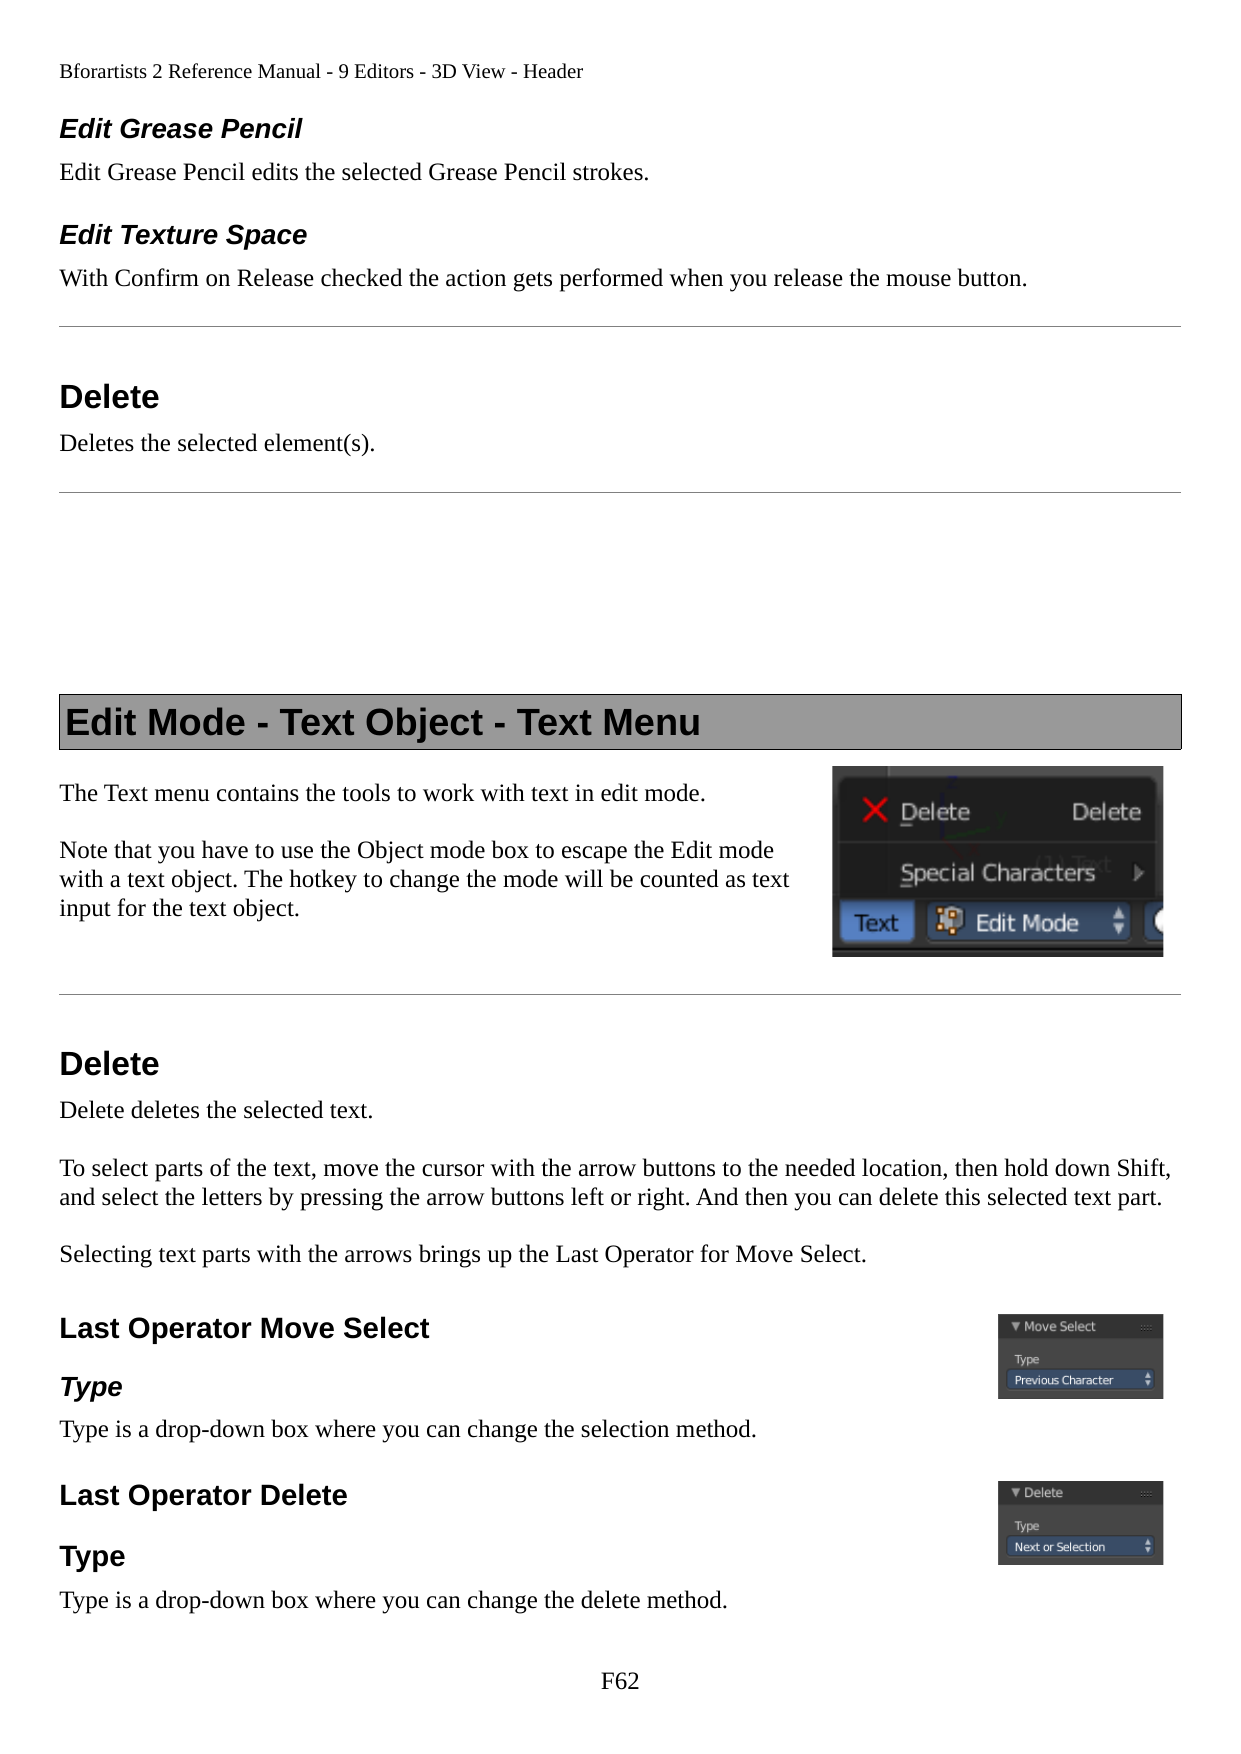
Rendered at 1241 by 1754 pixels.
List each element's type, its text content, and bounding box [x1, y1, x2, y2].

subtitle Type [59, 1539, 1181, 1572]
subtitle Edit Grease Pencil [59, 113, 1181, 144]
subtitle Last Operator Move Select [59, 1311, 1181, 1345]
picture [998, 1314, 1164, 1399]
subtitle Delete [59, 377, 1181, 416]
subtitle Edit Texture Space [59, 218, 1181, 250]
text Type is a drop-down box where you can change the selection method. [59, 1414, 1181, 1443]
text The Text menu contains the tools to work with text in edit mode. [59, 778, 832, 807]
text Delete deletes the selected text. [59, 1095, 1181, 1124]
table_header Edit Mode - Text Object - Text Menu [60, 695, 1181, 749]
text To select parts of the text, move the cursor with the arrow buttons to the needed location, then hold down Shift, and select the letters by pressing the arrow buttons left or right. And then you can delete this selected text part. [59, 1153, 1181, 1210]
text Edit Grease Pencil edits the selected Grease Pencil strokes. [59, 157, 1181, 186]
text Deletes the selected element(s). [59, 428, 1181, 457]
subtitle Type [59, 1370, 1181, 1402]
text With Confirm on Release checked the action gets performed when you release the mouse button. [59, 263, 1181, 292]
subtitle Delete [59, 1044, 1181, 1083]
picture [998, 1481, 1164, 1565]
subtitle Last Operator Delete [59, 1478, 1181, 1512]
text Type is a drop-down box where you can change the delete method. [59, 1585, 1181, 1614]
text Note that you have to use the Object mode box to escape the Edit mode with a text object. The hotkey to change the mode will be counted as text input for the text object. [59, 835, 832, 922]
text Selecting text parts with the arrows brings up the Last Operator for Move Select. [59, 1239, 1181, 1268]
picture [832, 766, 1164, 957]
